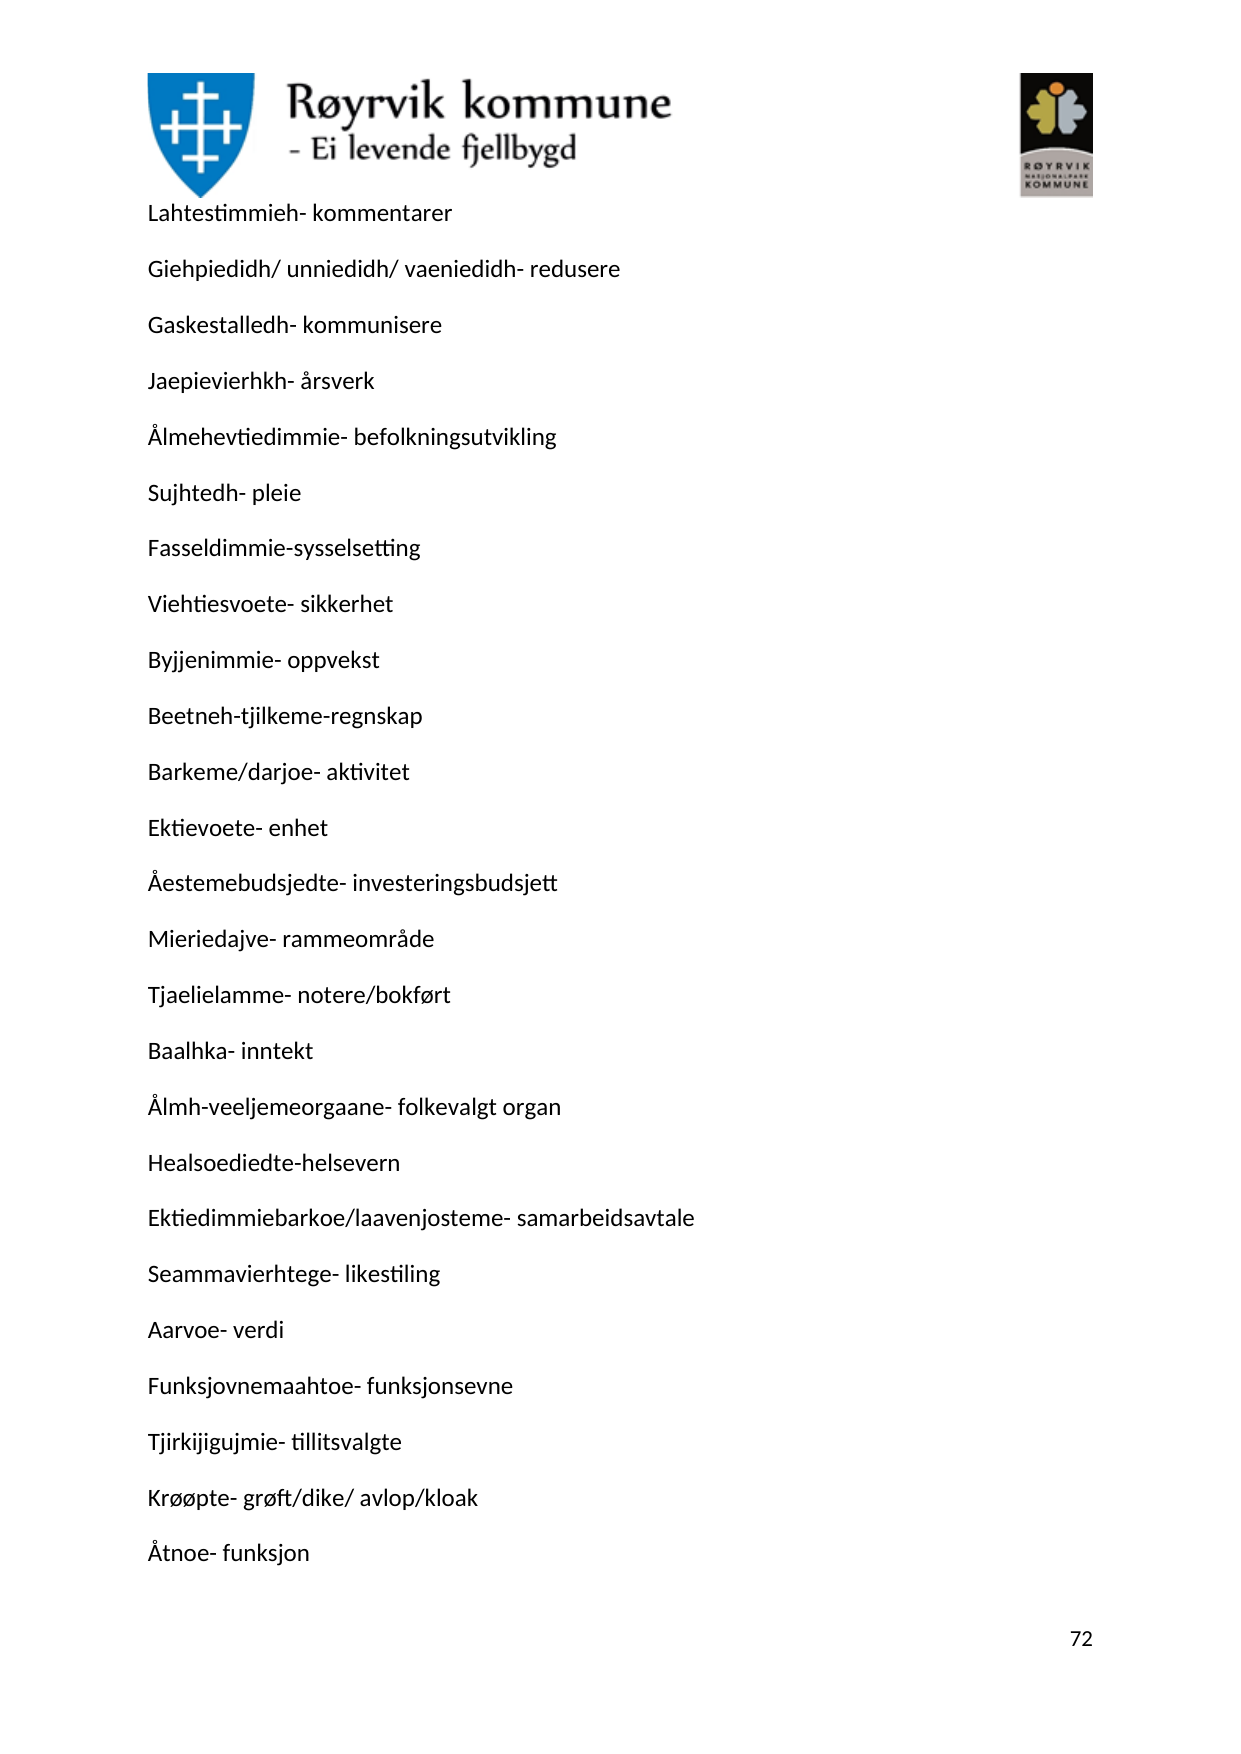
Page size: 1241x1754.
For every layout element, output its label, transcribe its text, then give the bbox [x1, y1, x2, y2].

text Sujhtedh- pleie [148, 477, 1093, 507]
text Baalhka- inntekt [148, 1035, 1093, 1066]
text Fasseldimmie-sysselsetting [148, 533, 1093, 563]
text Seammavierhtege- likestiling [148, 1258, 1093, 1289]
text Viehtiesvoete- sikkerhet [148, 588, 1093, 619]
text Åestemebudsjedte- investeringsbudsjett [148, 868, 1093, 898]
text Gaskestalledh- kommunisere [148, 309, 1093, 340]
text Tjirkijigujmie- tillitsvalgte [148, 1426, 1093, 1456]
text Ektievoete- enhet [148, 812, 1093, 842]
text Aarvoe- verdi [148, 1314, 1093, 1345]
text Tjaelielamme- notere/bokført [148, 979, 1093, 1010]
text Healsoediedte-helsevern [148, 1147, 1093, 1177]
text Barkeme/darjoe- aktivitet [148, 756, 1093, 786]
text Beetneh-tjilkeme-regnskap [148, 700, 1093, 731]
text Åtnoe- funksjon [148, 1538, 1093, 1568]
picture [147, 73, 1093, 198]
text Ektiedimmiebarkoe/laavenjosteme- samarbeidsavtale [148, 1203, 1093, 1233]
text Funksjovnemaahtoe- funksjonsevne [148, 1370, 1093, 1401]
text Lahtestimmieh- kommentarer [148, 198, 1093, 228]
text Jaepievierhkh- årsverk [148, 365, 1093, 396]
text Krøøpte- grøft/dike/ avlop/kloak [148, 1482, 1093, 1512]
text Ålmh-veeljemeorgaane- folkevalgt organ [148, 1091, 1093, 1121]
text Mieriedajve- rammeområde [148, 923, 1093, 954]
text Giehpiedidh/ unniedidh/ vaeniedidh- redusere [148, 253, 1093, 284]
text Ålmehevtiedimmie- befolkningsutvikling [148, 421, 1093, 451]
text Byjjenimmie- oppvekst [148, 644, 1093, 675]
